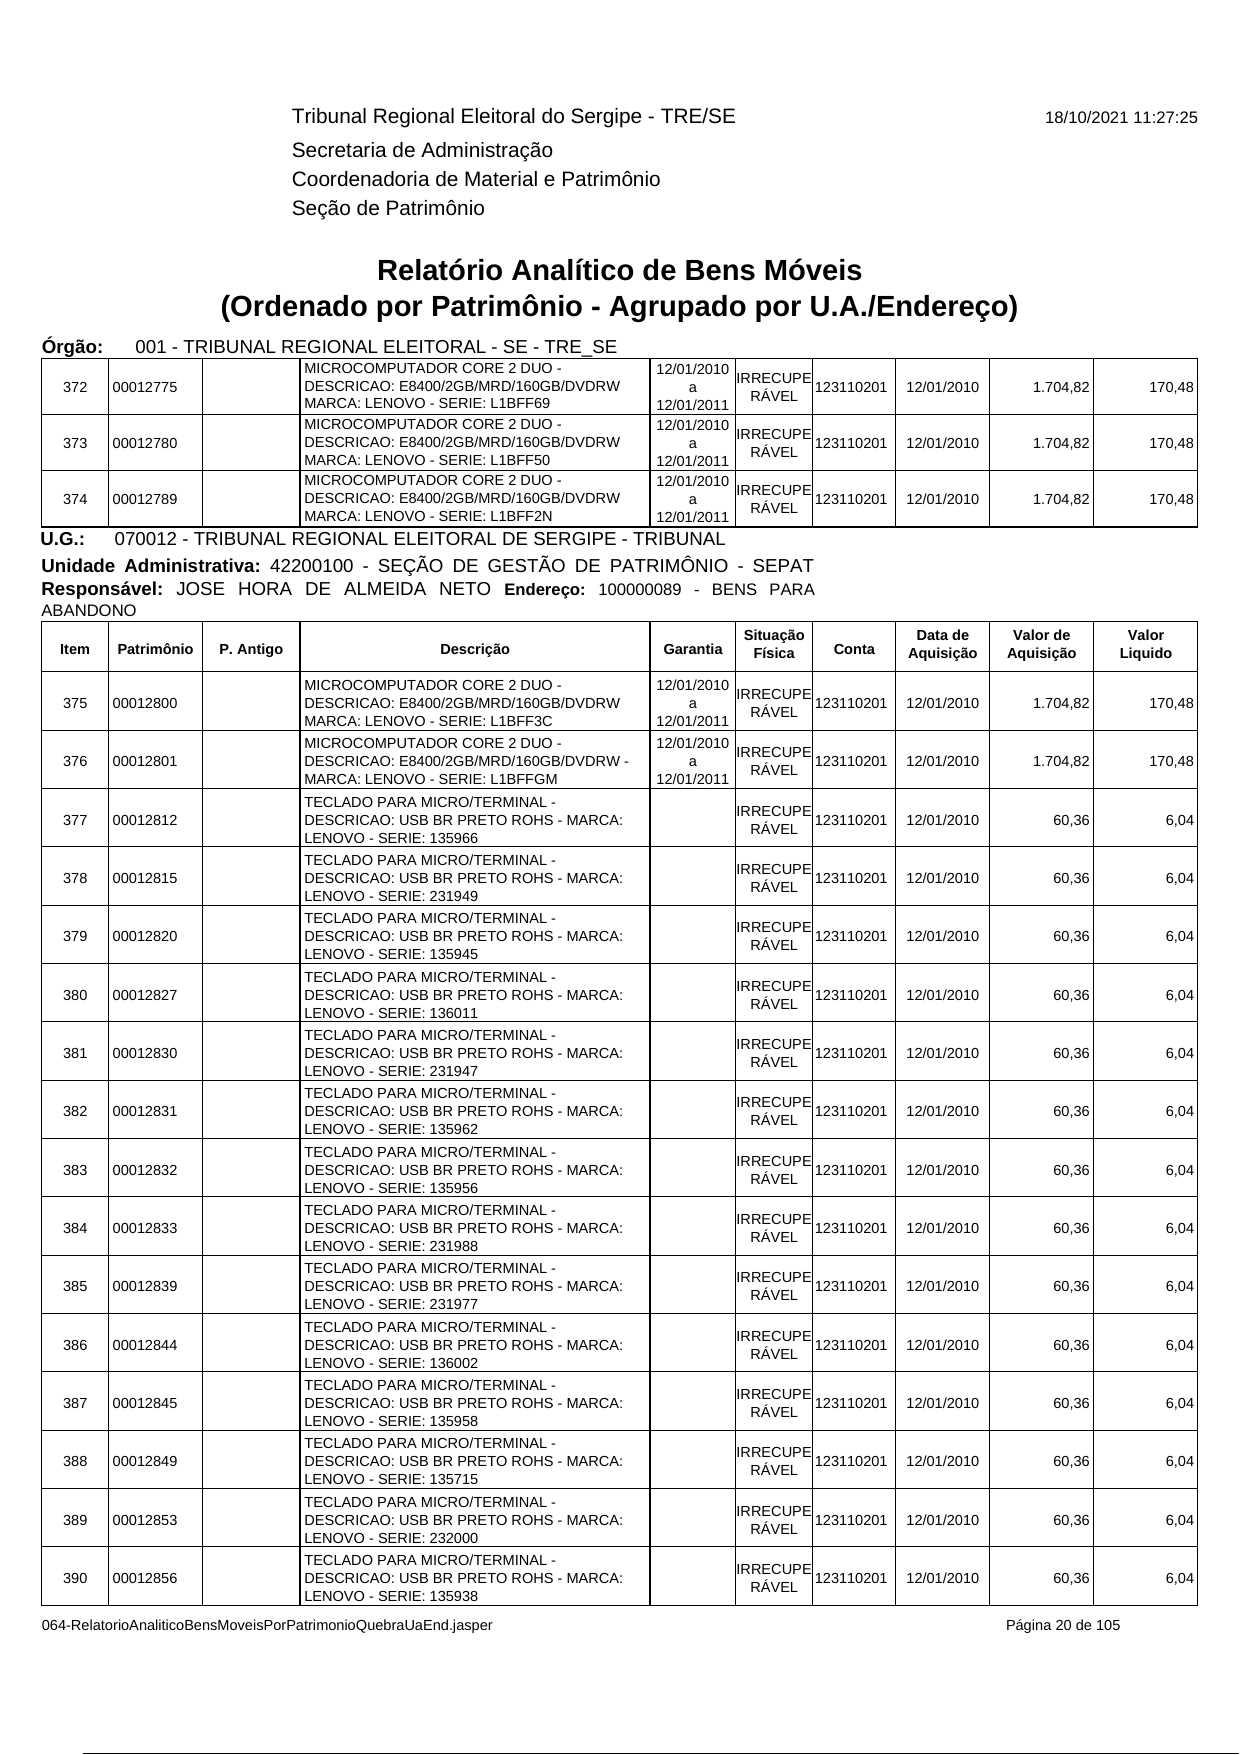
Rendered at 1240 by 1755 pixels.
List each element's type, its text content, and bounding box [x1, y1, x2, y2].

table_cell 00012845 [109, 1372, 202, 1429]
table_cell 00012812 [109, 789, 202, 846]
table_cell [203, 1314, 299, 1371]
table_cell 00012832 [109, 1139, 202, 1196]
table_cell 123110201 [813, 1081, 895, 1138]
table_cell TECLADO PARA MICRO/TERMINAL - DESCRICAO: USB BR PRETO ROHS - MARCA: LENOVO - SERIE: 135938 [301, 1547, 649, 1604]
table_cell 00012849 [109, 1431, 202, 1488]
table_cell MICROCOMPUTADOR CORE 2 DUO - DESCRICAO: E8400/2GB/MRD/160GB/DVDRW MARCA: LENOVO - SERIE: L1BFF3C [301, 672, 649, 729]
table_cell 12/01/2010 [896, 1081, 989, 1138]
table_cell 00012801 [109, 731, 202, 788]
table_header Valor de Aquisição [990, 622, 1093, 671]
table_cell 123110201 [813, 471, 895, 526]
table_cell MICROCOMPUTADOR CORE 2 DUO - DESCRICAO: E8400/2GB/MRD/160GB/DVDRW MARCA: LENOVO - SERIE: L1BFF50 [301, 415, 649, 470]
table_cell TECLADO PARA MICRO/TERMINAL - DESCRICAO: USB BR PRETO ROHS - MARCA: LENOVO - SERIE: 136002 [301, 1314, 649, 1371]
table_cell 385 [42, 1256, 108, 1313]
table_cell 00012827 [109, 964, 202, 1021]
table_cell 00012831 [109, 1081, 202, 1138]
table_cell 1.704,82 [990, 731, 1093, 788]
table_cell 60,36 [990, 1547, 1093, 1604]
table_cell 123110201 [813, 1022, 895, 1079]
table_cell 12/01/2010 [896, 1547, 989, 1604]
table_cell MICROCOMPUTADOR CORE 2 DUO - DESCRICAO: E8400/2GB/MRD/160GB/DVDRW - MARCA: LENOVO - SERIE: L1BFFGM [301, 731, 649, 788]
table_cell 6,04 [1094, 1256, 1197, 1313]
table_cell 123110201 [813, 359, 895, 414]
table_cell IRRECUPE RÁVEL [736, 471, 812, 526]
table_cell 60,36 [990, 1022, 1093, 1079]
table_cell [651, 1256, 735, 1313]
table_cell 1.704,82 [990, 471, 1093, 526]
table_cell 00012853 [109, 1489, 202, 1546]
table_cell 123110201 [813, 1139, 895, 1196]
table_cell [203, 1372, 299, 1429]
table_cell 381 [42, 1022, 108, 1079]
table_cell 60,36 [990, 1431, 1093, 1488]
table_cell [651, 1489, 735, 1546]
table_cell 123110201 [813, 1489, 895, 1546]
table_cell 12/01/2010 [896, 906, 989, 963]
table_cell 123110201 [813, 1372, 895, 1429]
table_cell 6,04 [1094, 1547, 1197, 1604]
table_cell 60,36 [990, 847, 1093, 904]
table_header P. Antigo [203, 622, 299, 671]
table_cell 12/01/2010 [896, 1489, 989, 1546]
table_cell TECLADO PARA MICRO/TERMINAL - DESCRICAO: USB BR PRETO ROHS - MARCA: LENOVO - SERIE: 136011 [301, 964, 649, 1021]
table_cell 375 [42, 672, 108, 729]
table_cell [651, 1022, 735, 1079]
table_cell 123110201 [813, 1256, 895, 1313]
table_cell IRRECUPE RÁVEL [736, 1256, 812, 1313]
table_cell 382 [42, 1081, 108, 1138]
table_cell 123110201 [813, 964, 895, 1021]
table_cell TECLADO PARA MICRO/TERMINAL - DESCRICAO: USB BR PRETO ROHS - MARCA: LENOVO - SERIE: 135962 [301, 1081, 649, 1138]
table_cell MICROCOMPUTADOR CORE 2 DUO - DESCRICAO: E8400/2GB/MRD/160GB/DVDRW MARCA: LENOVO - SERIE: L1BFF69 [301, 359, 649, 414]
table_cell [651, 906, 735, 963]
table_cell MICROCOMPUTADOR CORE 2 DUO - DESCRICAO: E8400/2GB/MRD/160GB/DVDRW MARCA: LENOVO - SERIE: L1BFF2N [301, 471, 649, 526]
table_cell [203, 1197, 299, 1254]
table_cell 388 [42, 1431, 108, 1488]
table_cell 386 [42, 1314, 108, 1371]
table_cell IRRECUPE RÁVEL [736, 359, 812, 414]
table_cell 12/01/2010 [896, 1022, 989, 1079]
table_cell TECLADO PARA MICRO/TERMINAL - DESCRICAO: USB BR PRETO ROHS - MARCA: LENOVO - SERIE: 135945 [301, 906, 649, 963]
table_cell 00012780 [109, 415, 202, 470]
table_cell 170,48 [1094, 359, 1197, 414]
table_cell 00012844 [109, 1314, 202, 1371]
table_cell 12/01/2010 [896, 415, 989, 470]
table_cell 60,36 [990, 906, 1093, 963]
table_cell 377 [42, 789, 108, 846]
table_cell IRRECUPE RÁVEL [736, 415, 812, 470]
text U.G.: 070012 - TRIBUNAL REGIONAL ELEITORAL DE SERGIPE - TRIBUNAL [40, 527, 1089, 549]
table_cell [203, 1489, 299, 1546]
table_cell 00012800 [109, 672, 202, 729]
table_cell [203, 359, 299, 414]
table_cell 1.704,82 [990, 415, 1093, 470]
table_cell 123110201 [813, 847, 895, 904]
table_cell 123110201 [813, 789, 895, 846]
table_cell 387 [42, 1372, 108, 1429]
table_cell 12/01/2010 [896, 847, 989, 904]
table_cell TECLADO PARA MICRO/TERMINAL - DESCRICAO: USB BR PRETO ROHS - MARCA: LENOVO - SERIE: 231977 [301, 1256, 649, 1313]
table_cell 170,48 [1094, 471, 1197, 526]
table_cell 6,04 [1094, 1314, 1197, 1371]
table_cell IRRECUPE RÁVEL [736, 1431, 812, 1488]
table_cell 373 [42, 415, 108, 470]
table_cell 00012820 [109, 906, 202, 963]
table_cell 379 [42, 906, 108, 963]
table_cell 123110201 [813, 415, 895, 470]
table_cell 372 [42, 359, 108, 414]
table_cell IRRECUPE RÁVEL [736, 789, 812, 846]
table_cell [651, 1197, 735, 1254]
table_cell 6,04 [1094, 964, 1197, 1021]
table_header Patrimônio [109, 622, 202, 671]
table_header Descrição [301, 622, 649, 671]
table_cell [651, 1547, 735, 1604]
table_cell [651, 964, 735, 1021]
table_cell 6,04 [1094, 1431, 1197, 1488]
table_cell 60,36 [990, 1197, 1093, 1254]
table_cell 1.704,82 [990, 359, 1093, 414]
table_cell 1.704,82 [990, 672, 1093, 729]
table_cell 123110201 [813, 1197, 895, 1254]
table_cell 12/01/2010 [896, 1372, 989, 1429]
table_cell 12/01/2010 [896, 964, 989, 1021]
table_cell [203, 789, 299, 846]
table_cell [203, 415, 299, 470]
table_cell IRRECUPE RÁVEL [736, 906, 812, 963]
table_cell 123110201 [813, 1314, 895, 1371]
table_cell 00012856 [109, 1547, 202, 1604]
table_cell 378 [42, 847, 108, 904]
table_cell 12/01/2010 a 12/01/2011 [651, 731, 735, 788]
table_cell 6,04 [1094, 1197, 1197, 1254]
table_cell TECLADO PARA MICRO/TERMINAL - DESCRICAO: USB BR PRETO ROHS - MARCA: LENOVO - SERIE: 135715 [301, 1431, 649, 1488]
table_cell TECLADO PARA MICRO/TERMINAL - DESCRICAO: USB BR PRETO ROHS - MARCA: LENOVO - SERIE: 231988 [301, 1197, 649, 1254]
table_cell 00012839 [109, 1256, 202, 1313]
table_cell 170,48 [1094, 731, 1197, 788]
table_cell 12/01/2010 [896, 359, 989, 414]
table_cell 12/01/2010 a 12/01/2011 [651, 415, 735, 470]
table_cell 383 [42, 1139, 108, 1196]
table_cell IRRECUPE RÁVEL [736, 1081, 812, 1138]
table_cell [203, 906, 299, 963]
table_cell 12/01/2010 [896, 471, 989, 526]
table_cell [203, 1547, 299, 1604]
table_cell [203, 1139, 299, 1196]
table_cell 6,04 [1094, 1489, 1197, 1546]
table_header Conta [813, 622, 895, 671]
table_cell 6,04 [1094, 1139, 1197, 1196]
table_cell IRRECUPE RÁVEL [736, 1314, 812, 1371]
table_cell [203, 1081, 299, 1138]
table_cell TECLADO PARA MICRO/TERMINAL - DESCRICAO: USB BR PRETO ROHS - MARCA: LENOVO - SERIE: 231949 [301, 847, 649, 904]
table_header Garantia [651, 622, 735, 671]
table_cell 00012815 [109, 847, 202, 904]
table_cell 170,48 [1094, 672, 1197, 729]
table_cell 123110201 [813, 906, 895, 963]
table_header Valor Liquido [1094, 622, 1197, 671]
table_cell 170,48 [1094, 415, 1197, 470]
table_cell 00012775 [109, 359, 202, 414]
table_cell 123110201 [813, 672, 895, 729]
table_cell [651, 1081, 735, 1138]
table_cell 60,36 [990, 1256, 1093, 1313]
table_cell 00012789 [109, 471, 202, 526]
table_cell IRRECUPE RÁVEL [736, 847, 812, 904]
table_cell IRRECUPE RÁVEL [736, 964, 812, 1021]
table_cell 374 [42, 471, 108, 526]
table_cell 12/01/2010 [896, 1256, 989, 1313]
table_cell IRRECUPE RÁVEL [736, 1489, 812, 1546]
table_header Situação Física [736, 622, 812, 671]
table_cell 12/01/2010 [896, 1314, 989, 1371]
table_cell 60,36 [990, 1314, 1093, 1371]
table_cell 12/01/2010 [896, 789, 989, 846]
table_cell 123110201 [813, 1431, 895, 1488]
table_cell 60,36 [990, 1139, 1093, 1196]
table_cell [203, 731, 299, 788]
table_cell [651, 789, 735, 846]
table_cell 389 [42, 1489, 108, 1546]
table_cell IRRECUPE RÁVEL [736, 1197, 812, 1254]
table_cell [203, 1431, 299, 1488]
text Unidade Administrativa: 42200100 - SEÇÃO DE GESTÃO DE PATRIMÔNIO - SEPAT Responsável: JOSE HORA DE ALMEIDA NETO Endereço: 100000089 - BENS PARA ABANDONO [41, 555, 815, 620]
table_cell [651, 1314, 735, 1371]
table_cell [651, 1139, 735, 1196]
table_cell 12/01/2010 a 12/01/2011 [651, 672, 735, 729]
table_cell 6,04 [1094, 1081, 1197, 1138]
table_cell [203, 672, 299, 729]
table_cell 380 [42, 964, 108, 1021]
table_cell IRRECUPE RÁVEL [736, 1547, 812, 1604]
table_cell 60,36 [990, 964, 1093, 1021]
table_cell 12/01/2010 [896, 731, 989, 788]
table_cell 00012833 [109, 1197, 202, 1254]
table_cell 6,04 [1094, 1022, 1197, 1079]
table_cell 60,36 [990, 1372, 1093, 1429]
table_cell IRRECUPE RÁVEL [736, 1372, 812, 1429]
table_cell 376 [42, 731, 108, 788]
table_cell [651, 1372, 735, 1429]
table_header Item [42, 622, 108, 671]
table_cell 6,04 [1094, 847, 1197, 904]
table_cell TECLADO PARA MICRO/TERMINAL - DESCRICAO: USB BR PRETO ROHS - MARCA: LENOVO - SERIE: 232000 [301, 1489, 649, 1546]
table_cell 123110201 [813, 1547, 895, 1604]
table_cell [203, 964, 299, 1021]
table_cell 12/01/2010 a 12/01/2011 [651, 359, 735, 414]
table_cell 12/01/2010 [896, 672, 989, 729]
table_cell 384 [42, 1197, 108, 1254]
table_cell 123110201 [813, 731, 895, 788]
table_cell [203, 847, 299, 904]
table_cell 12/01/2010 a 12/01/2011 [651, 471, 735, 526]
table_cell 60,36 [990, 789, 1093, 846]
table_header Data de Aquisição [896, 622, 989, 671]
table_cell [203, 1256, 299, 1313]
table_cell IRRECUPE RÁVEL [736, 672, 812, 729]
table_cell [203, 471, 299, 526]
table_cell IRRECUPE RÁVEL [736, 1022, 812, 1079]
table_cell [203, 1022, 299, 1079]
table_cell [651, 847, 735, 904]
table_cell IRRECUPE RÁVEL [736, 731, 812, 788]
table_cell 60,36 [990, 1081, 1093, 1138]
table_cell IRRECUPE RÁVEL [736, 1139, 812, 1196]
table_cell 6,04 [1094, 1372, 1197, 1429]
table_cell 12/01/2010 [896, 1139, 989, 1196]
table_cell 6,04 [1094, 789, 1197, 846]
table_cell TECLADO PARA MICRO/TERMINAL - DESCRICAO: USB BR PRETO ROHS - MARCA: LENOVO - SERIE: 135958 [301, 1372, 649, 1429]
table_cell [651, 1431, 735, 1488]
table_cell TECLADO PARA MICRO/TERMINAL - DESCRICAO: USB BR PRETO ROHS - MARCA: LENOVO - SERIE: 231947 [301, 1022, 649, 1079]
table_cell 12/01/2010 [896, 1431, 989, 1488]
table_cell TECLADO PARA MICRO/TERMINAL - DESCRICAO: USB BR PRETO ROHS - MARCA: LENOVO - SERIE: 135966 [301, 789, 649, 846]
table_cell 12/01/2010 [896, 1197, 989, 1254]
table_cell 6,04 [1094, 906, 1197, 963]
table_cell TECLADO PARA MICRO/TERMINAL - DESCRICAO: USB BR PRETO ROHS - MARCA: LENOVO - SERIE: 135956 [301, 1139, 649, 1196]
table_cell 390 [42, 1547, 108, 1604]
table_cell 00012830 [109, 1022, 202, 1079]
table_cell 60,36 [990, 1489, 1093, 1546]
